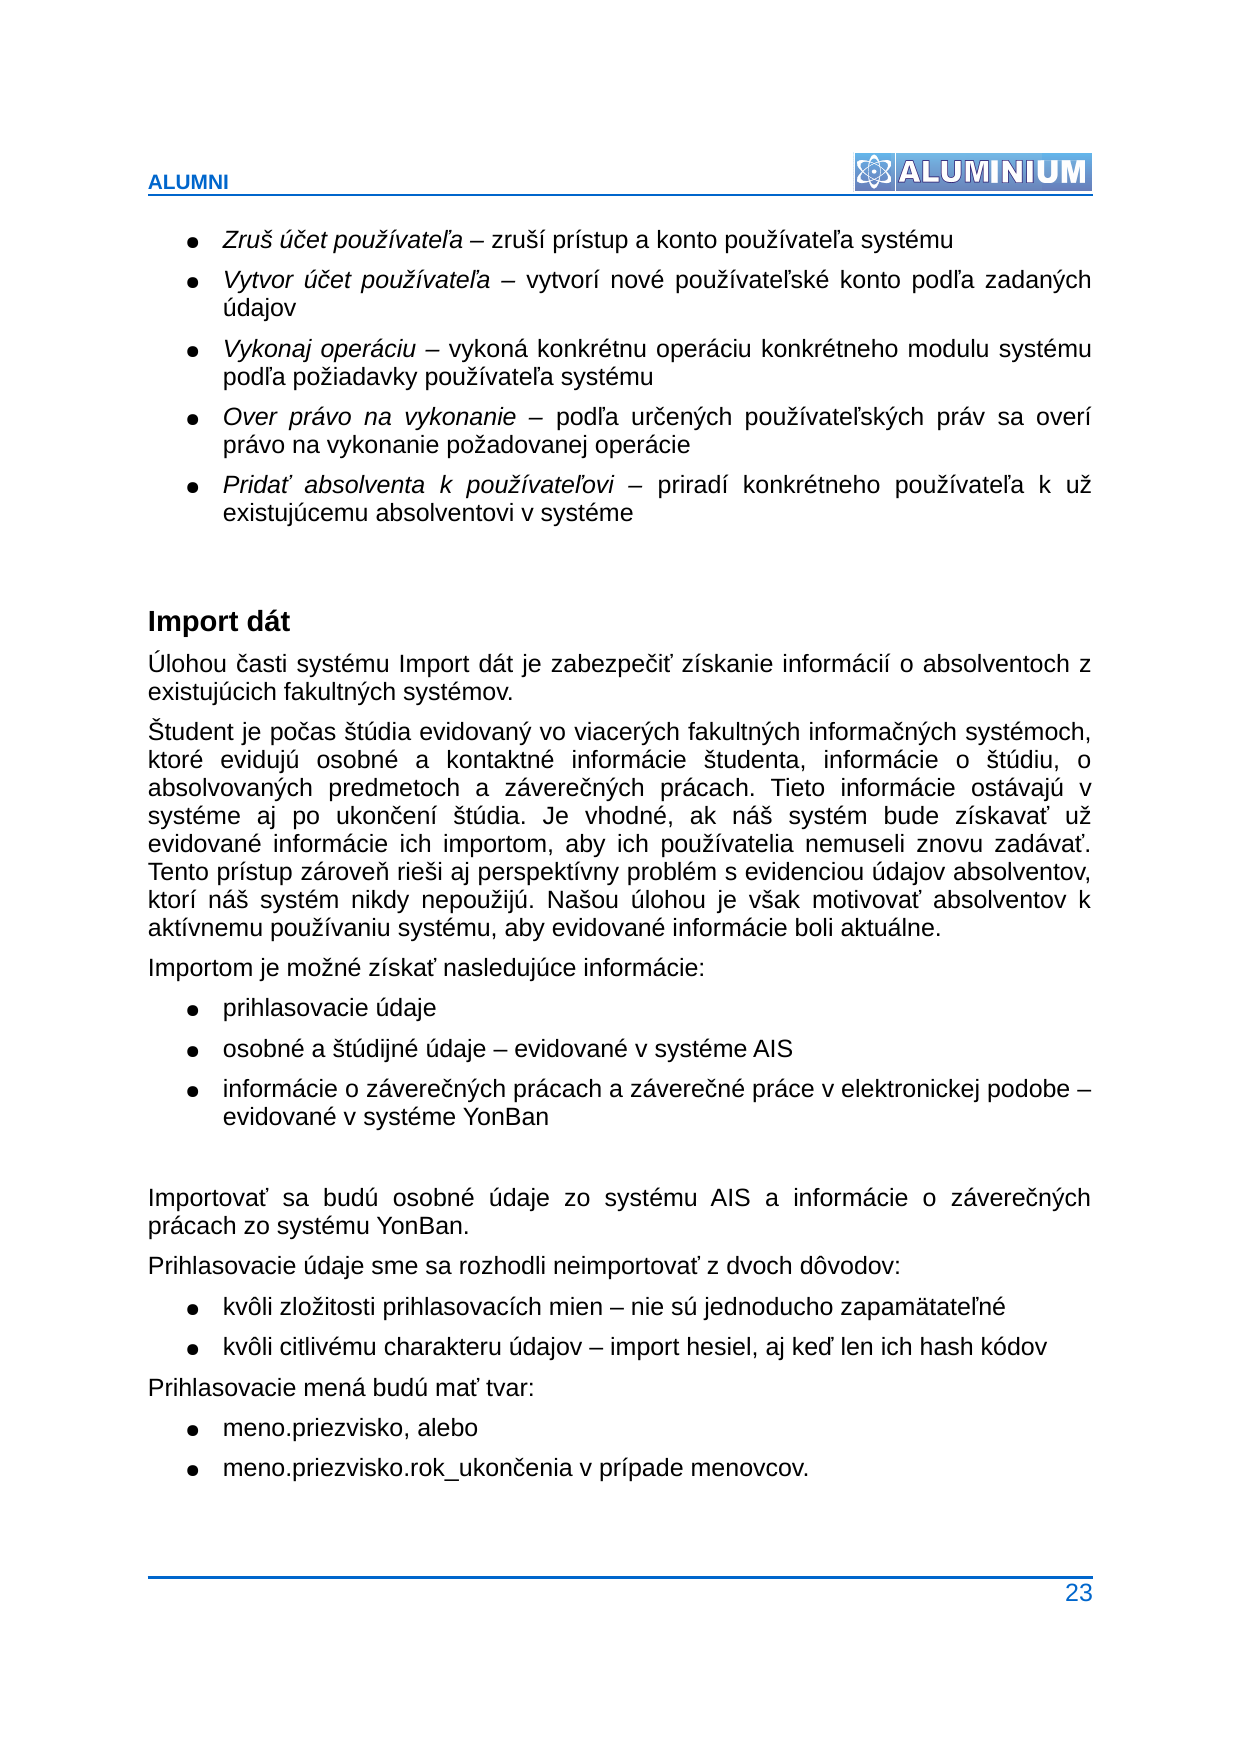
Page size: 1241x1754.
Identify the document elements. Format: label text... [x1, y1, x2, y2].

list kvôli citlivému charakteru údajov – import hesiel, aj keď len ich hash kódov [185, 1333, 1093, 1361]
text Prihlasovacie mená budú mať tvar: [148, 1373, 1093, 1401]
text Úlohou časti systému Import dát je zabezpečiť získanie informácií o absolventoch z existujúcich fakultných systémov. [148, 649, 1093, 705]
list informácie o záverečných prácach a záverečné práce v elektronickej podobe – evidované v systéme YonBan [185, 1075, 1093, 1131]
list prihlasovacie údaje [185, 994, 1093, 1022]
text Importovať sa budú osobné údaje zo systému AIS a informácie o záverečných prácach zo systému YonBan. [148, 1184, 1093, 1239]
list kvôli zložitosti prihlasovacích mien – nie sú jednoducho zapamätateľné [185, 1292, 1093, 1320]
list Over právo na vykonanie – podľa určených používateľských práv sa overí právo na vykonanie požadovanej operácie [185, 403, 1093, 458]
text Študent je počas štúdia evidovaný vo viacerých fakultných informačných systémoch, ktoré evidujú osobné a kontaktné informácie študenta, informácie o štúdiu, o absolvovaných predmetoch a záverečných prácach. Tieto informácie ostávajú v systéme aj po ukončení štúdia. Je vhodné, ak náš systém bude získavať už evidované informácie ich importom, aby ich používatelia nemuseli znovu zadávať. Tento prístup zároveň rieši aj perspektívny problém s evidenciou údajov absolventov, ktorí náš systém nikdy nepoužijú. Našou úlohou je však motivovať absolventov k aktívnemu používaniu systému, aby evidované informácie boli aktuálne. [148, 718, 1093, 941]
list Vytvor účet používateľa – vytvorí nové používateľské konto podľa zadaných údajov [185, 266, 1093, 322]
list osobné a štúdijné údaje – evidované v systéme AIS [185, 1034, 1093, 1062]
list meno.priezvisko, alebo [185, 1414, 1093, 1442]
list Vykonaj operáciu – vykoná konkrétnu operáciu konkrétneho modulu systému podľa požiadavky používateľa systému [185, 334, 1093, 390]
list Pridať absolventa k používateľovi – priradí konkrétneho používateľa k už existujúcemu absolventovi v systéme [185, 471, 1093, 527]
list meno.priezvisko.rok_ukončenia v prípade menovcov. [185, 1454, 1093, 1482]
text Prihlasovacie údaje sme sa rozhodli neimportovať z dvoch dôvodov: [148, 1252, 1093, 1280]
list Zruš účet používateľa – zruší prístup a konto používateľa systému [185, 226, 1093, 253]
text Importom je možné získať nasledujúce informácie: [148, 954, 1093, 982]
subtitle Import dát [148, 604, 1093, 637]
